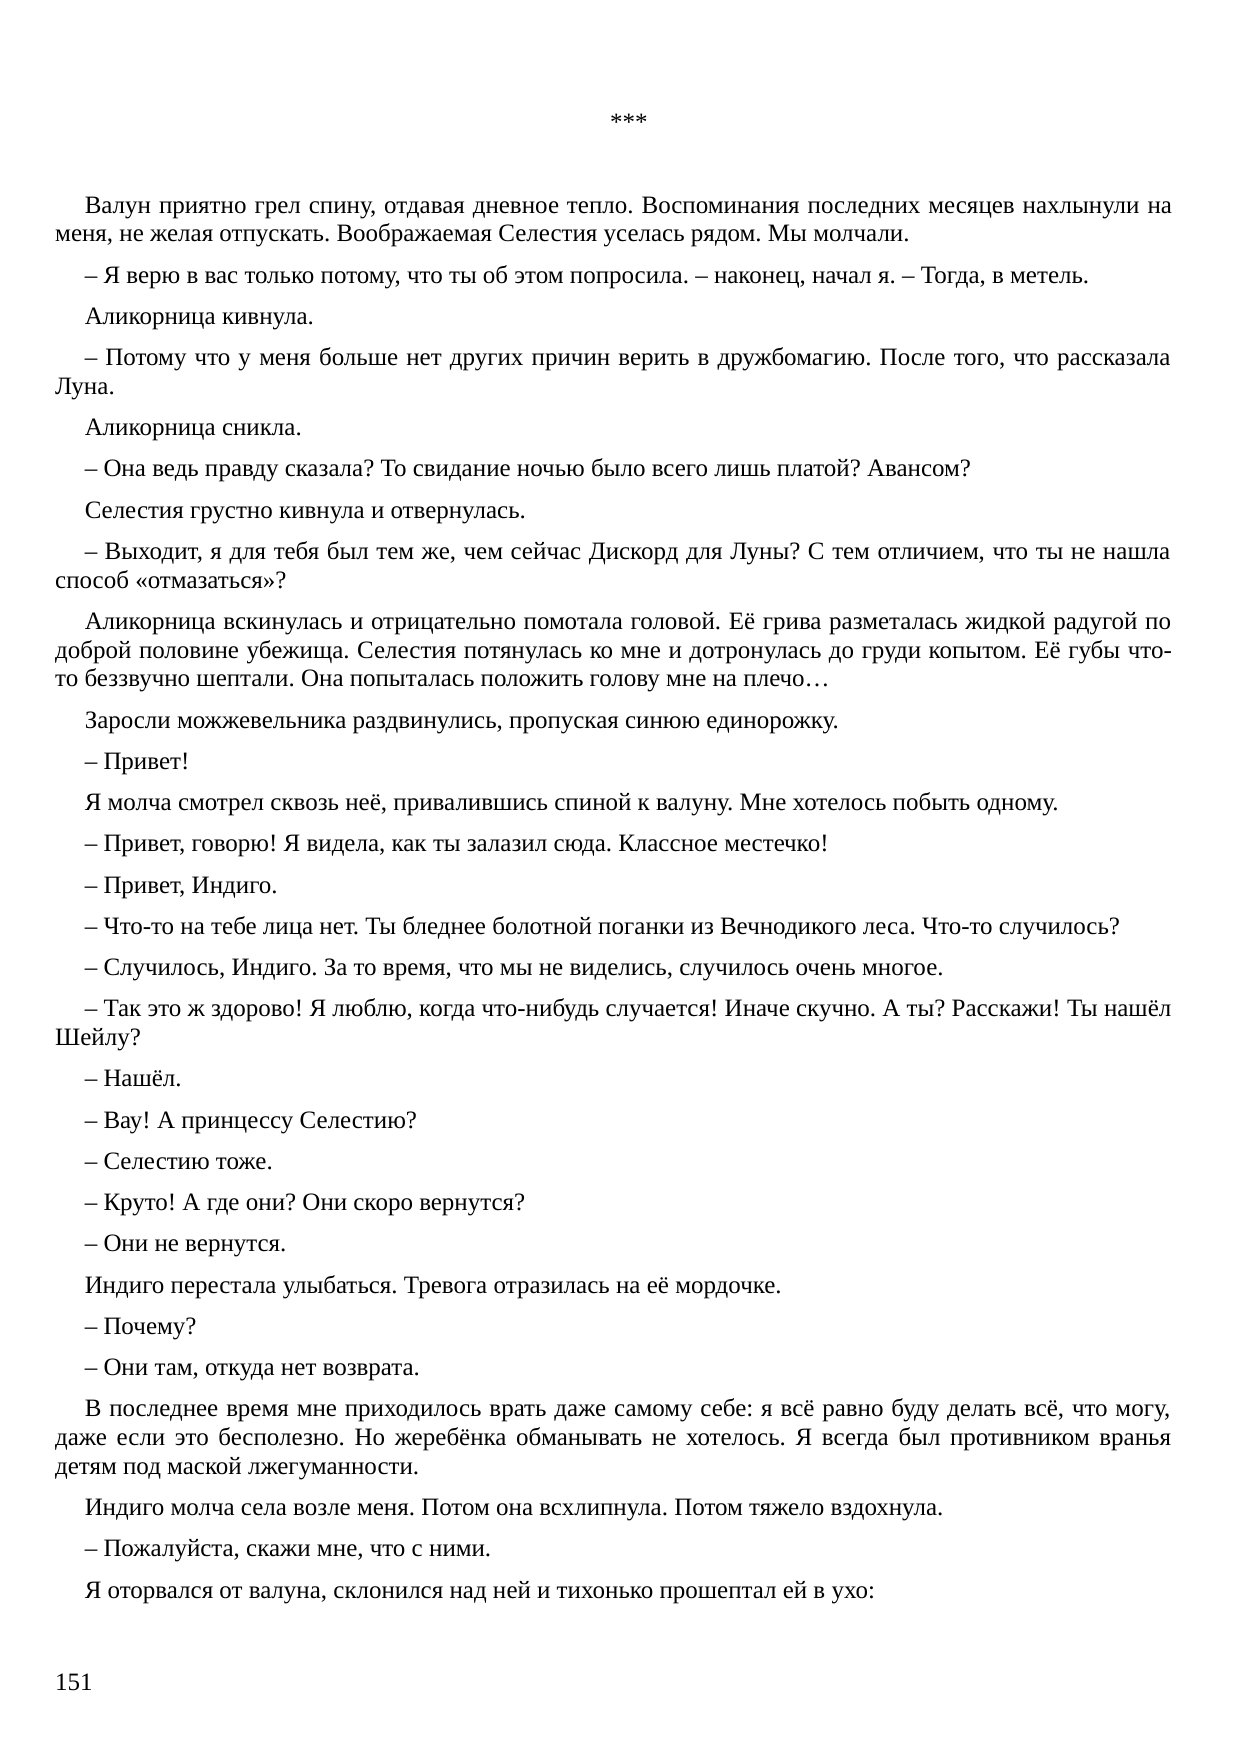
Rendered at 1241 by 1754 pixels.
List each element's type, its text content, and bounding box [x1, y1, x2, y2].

text – Что-то на тебе лица нет. Ты бледнее болотной поганки из Вечнодикого леса. Что-то случилось? [55, 911, 1173, 940]
text – Они не вернутся. [55, 1228, 1173, 1257]
text – Привет, Индиго. [55, 870, 1173, 898]
text – Потому что у меня больше нет других причин верить в дружбомагию. После того, что рассказала Луна. [55, 342, 1173, 400]
text – Привет! [55, 746, 1173, 775]
text Я оторвался от валуна, склонился над ней и тихонько прошептал ей в ухо: [55, 1575, 1173, 1603]
text Валун приятно грел спину, отдавая дневное тепло. Воспоминания последних месяцев нахлынули на меня, не желая отпускать. Воображаемая Селестия уселась рядом. Мы молчали. [55, 190, 1173, 247]
text Селестия грустно кивнула и отвернулась. [55, 495, 1173, 523]
text – Случилось, Индиго. За то время, что мы не виделись, случилось очень многое. [55, 952, 1173, 981]
text – Она ведь правду сказала? То свидание ночью было всего лишь платой? Авансом? [55, 453, 1173, 482]
text Индиго перестала улыбаться. Тревога отразилась на её мордочке. [55, 1270, 1173, 1298]
text – Селестию тоже. [55, 1146, 1173, 1175]
text – Выходит, я для тебя был тем же, чем сейчас Дискорд для Луны? С тем отличием, что ты не нашла способ «отмазаться»? [55, 536, 1173, 593]
text Аликорница вскинулась и отрицательно помотала головой. Её грива разметалась жидкой радугой по доброй половине убежища. Селестия потянулась ко мне и дотронулась до груди копытом. Её губы что-то беззвучно шептали. Она попыталась положить голову мне на плечо… [55, 606, 1173, 692]
text – Круто! А где они? Они скоро вернутся? [55, 1187, 1173, 1216]
text Я молча смотрел сквозь неё, привалившись спиной к валуну. Мне хотелось побыть одному. [55, 787, 1173, 816]
text – Я верю в вас только потому, что ты об этом попросила. – наконец, начал я. – Тогда, в метель. [55, 260, 1173, 288]
text – Пожалуйста, скажи мне, что с ними. [55, 1533, 1173, 1562]
text Аликорница сникла. [55, 412, 1173, 441]
text Заросли можжевельника раздвинулись, пропуская синюю единорожку. [55, 705, 1173, 733]
text *** [55, 107, 1173, 136]
text – Так это ж здорово! Я люблю, когда что-нибудь случается! Иначе скучно. А ты? Расскажи! Ты нашёл Шейлу? [55, 993, 1173, 1051]
text В последнее время мне приходилось врать даже самому себе: я всё равно буду делать всё, что могу, даже если это бесполезно. Но жеребёнка обманывать не хотелось. Я всегда был противником вранья детям под маской лжегуманности. [55, 1393, 1173, 1480]
text – Они там, откуда нет возврата. [55, 1352, 1173, 1381]
text – Нашёл. [55, 1063, 1173, 1092]
text Индиго молча села возле меня. Потом она всхлипнула. Потом тяжело вздохнула. [55, 1492, 1173, 1521]
text – Вау! А принцессу Селестию? [55, 1105, 1173, 1133]
text Аликорница кивнула. [55, 301, 1173, 330]
text – Почему? [55, 1311, 1173, 1340]
text – Привет, говорю! Я видела, как ты залазил сюда. Классное местечко! [55, 828, 1173, 857]
